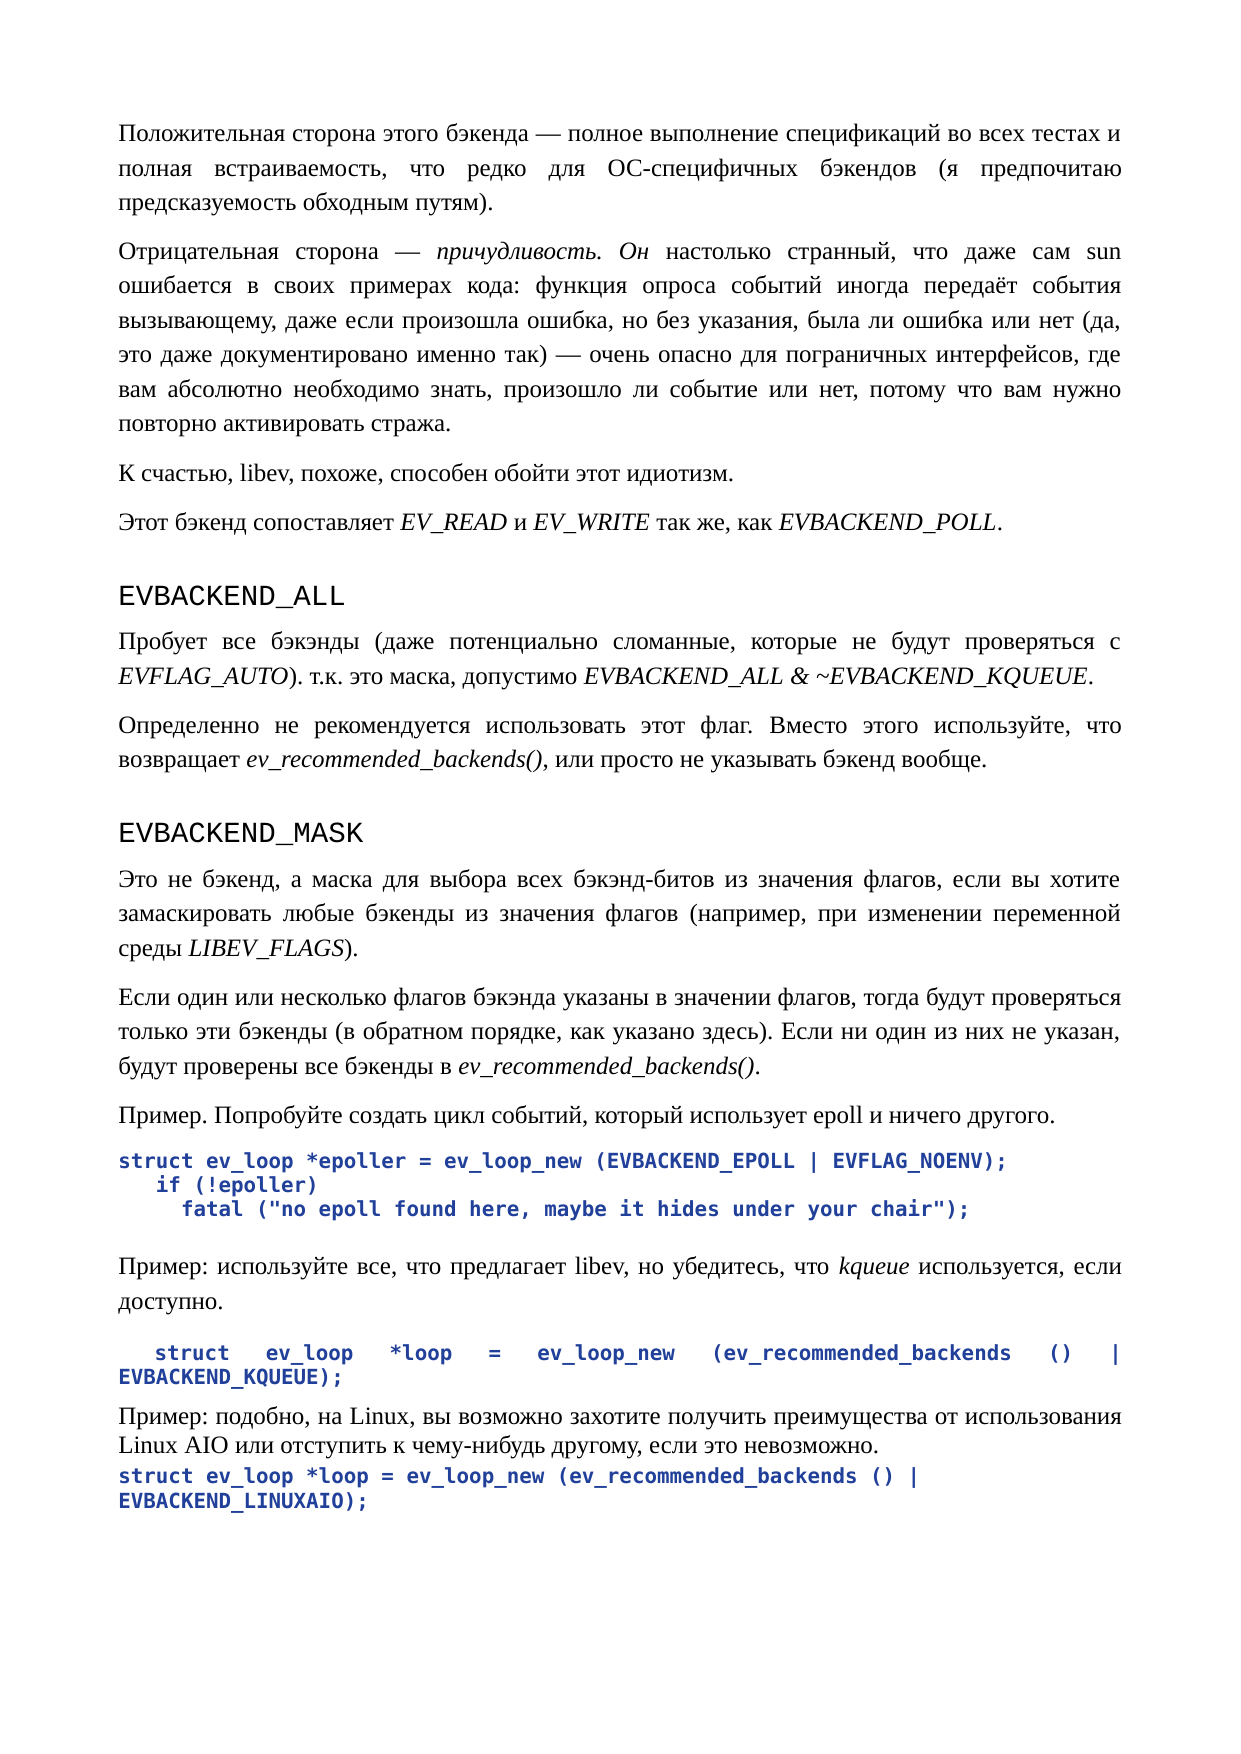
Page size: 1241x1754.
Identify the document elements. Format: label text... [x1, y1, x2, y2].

text Положительная сторона этого бэкенда — полное выполнение спецификаций во всех тестах и полная встраиваемость, что редко для ОС-специфичных бэкендов (я предпочитаю предсказуемость обходным путям). [118, 118, 1122, 216]
text Отрицательная сторона — причудливость. Он настолько странный, что даже сам sun ошибается в своих примерах кода: функция опроса событий иногда передаёт события вызывающему, даже если произошла ошибка, но без указания, была ли ошибка или нет (да, это даже документировано именно так) — очень опасно для пограничных интерфейсов, где вам абсолютно необходимо знать, произошло ли событие или нет, потому что вам нужно повторно активировать стража. [118, 236, 1122, 437]
text Определенно не рекомендуется использовать этот флаг. Вместо этого используйте, что возвращает ev_recommended_backends(), или просто не указывать бэкенд вообще. [118, 710, 1122, 773]
text if (!epoller) [118, 1173, 1122, 1197]
text struct ev_loop *epoller = ev_loop_new (EVBACKEND_EPOLL | EVFLAG_NOENV); [118, 1149, 1122, 1173]
text К счастью, libev, похоже, способен обойти этот идиотизм. [118, 458, 1122, 486]
text struct ev_loop *loop = ev_loop_new (ev_recommended_backends () | EVBACKEND_KQUEUE); [118, 1341, 1122, 1389]
subtitle EVBACKEND_ALL [118, 581, 1122, 614]
text Этот бэкенд сопоставляет EV_READ и EV_WRITE так же, как EVBACKEND_POLL. [118, 507, 1122, 535]
text Пример. Попробуйте создать цикл событий, который использует epoll и ничего другого. [118, 1100, 1122, 1129]
subtitle EVBACKEND_MASK [118, 818, 1122, 851]
text Пробует все бэкэнды (даже потенциально сломанные, которые не будут проверяться с EVFLAG_AUTO). т.к. это маска, допустимо EVBACKEND_ALL & ~EVBACKEND_KQUEUE. [118, 626, 1122, 689]
text Если один или несколько флагов бэкэнда указаны в значении флагов, тогда будут проверяться только эти бэкенды (в обратном порядке, как указано здесь). Если ни один из них не указан, будут проверены все бэкенды в ev_recommended_backends(). [118, 982, 1122, 1079]
text fatal ("no epoll found here, maybe it hides under your chair"); [118, 1197, 1122, 1222]
text Пример: используйте все, что предлагает libev, но убедитесь, что kqueue используется, если доступно. [118, 1251, 1122, 1314]
text struct ev_loop *loop = ev_loop_new (ev_recommended_backends () | EVBACKEND_LINUXAIO); [118, 1464, 1122, 1513]
text Это не бэкенд, а маска для выбора всех бэкэнд-битов из значения флагов, если вы хотите замаскировать любые бэкенды из значения флагов (например, при изменении переменной среды LIBEV_FLAGS). [118, 864, 1122, 962]
text Пример: подобно, на Linux, вы возможно захотите получить преимущества от использования Linux AIO или отступить к чему-нибудь другому, если это невозможно. [118, 1401, 1122, 1459]
